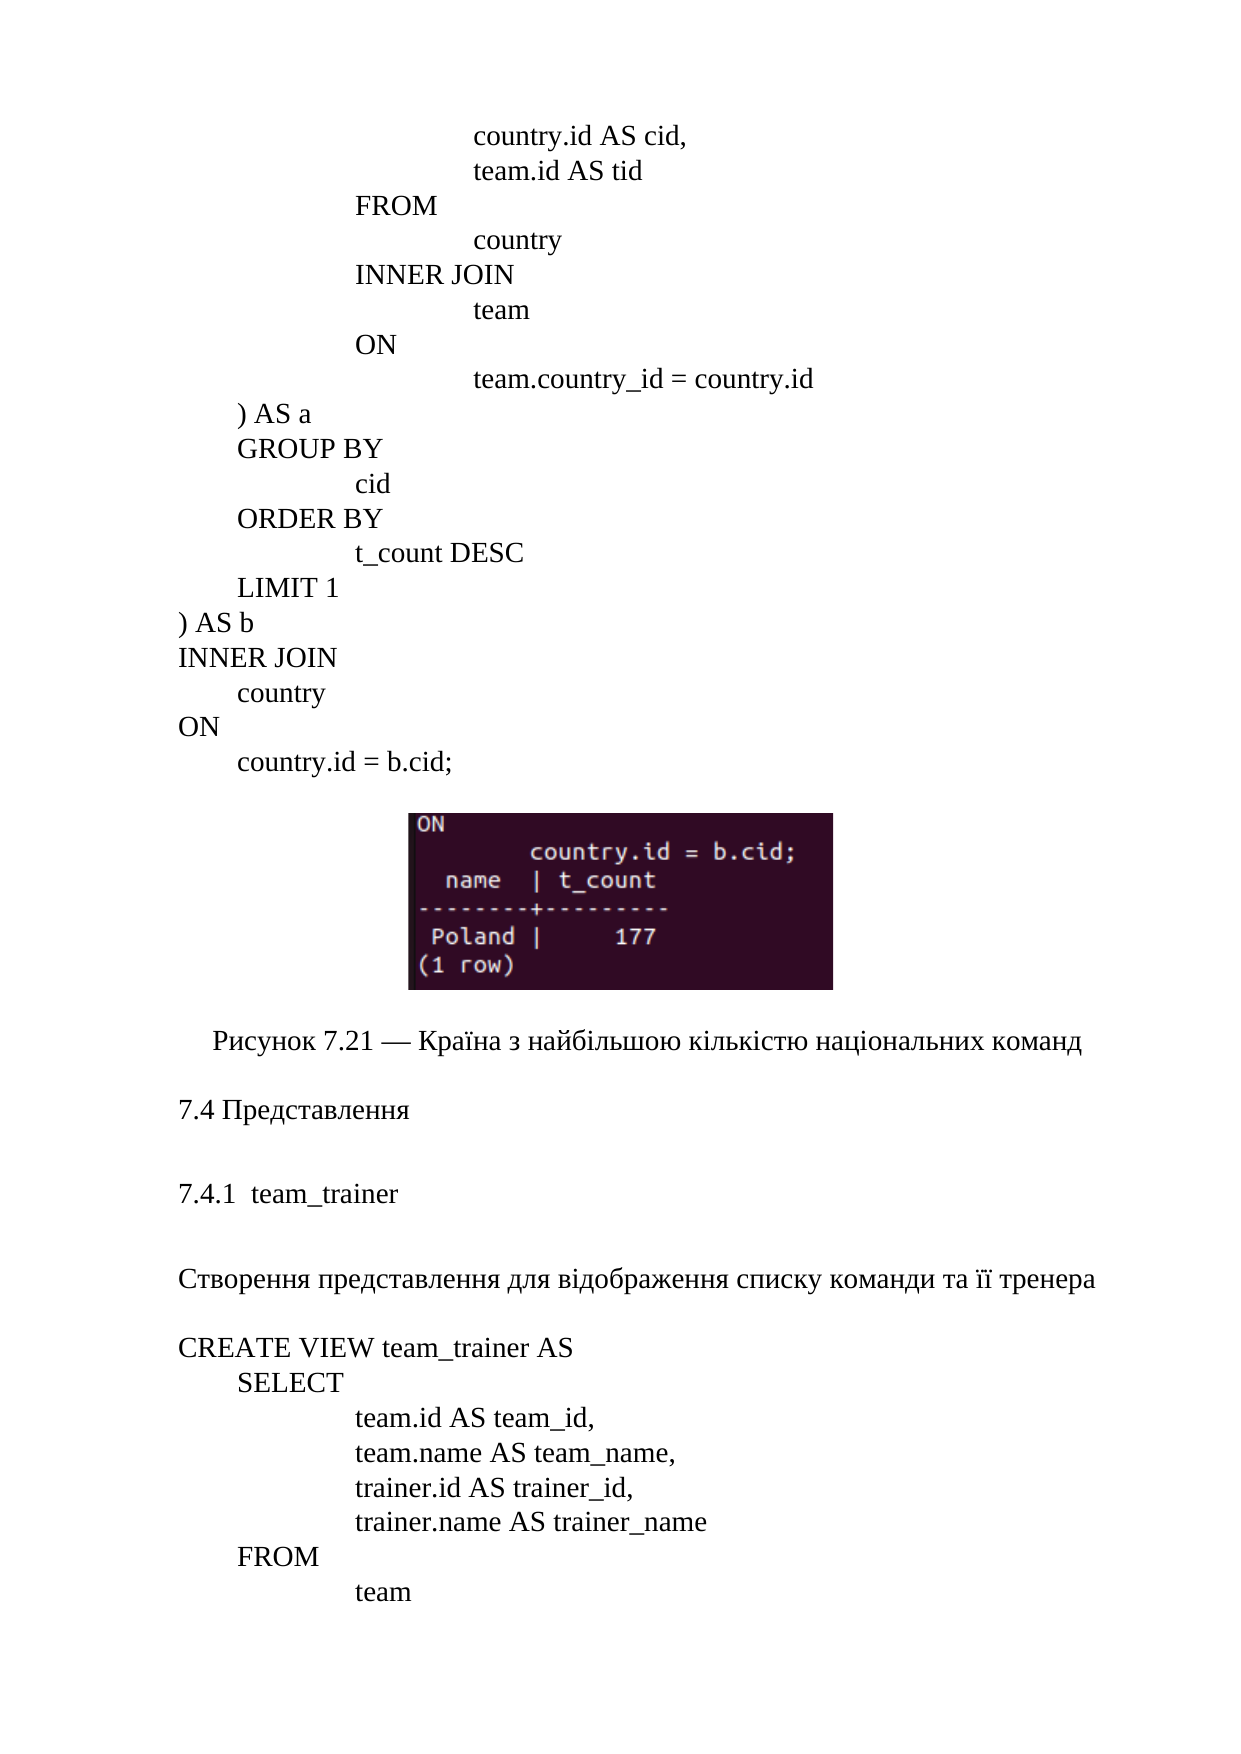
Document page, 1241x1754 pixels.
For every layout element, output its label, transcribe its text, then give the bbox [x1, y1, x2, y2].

text t_count DESC [119, 536, 1117, 569]
text SELECT [119, 1365, 1117, 1399]
text country [119, 222, 1117, 256]
text trainer.id AS trainer_id, [119, 1470, 1117, 1503]
text team.id AS team_id, [119, 1400, 1117, 1434]
text country.id = b.cid; [119, 744, 1117, 778]
text CREATE VIEW team_trainer AS [119, 1331, 1117, 1364]
text ) AS b [119, 605, 1117, 639]
text country.id AS cid, [119, 118, 1117, 152]
text country [119, 675, 1117, 708]
text team.country_id = country.id [119, 362, 1117, 395]
text Рисунок 7.21 — Країна з найбільшою кількістю національних команд [119, 1023, 1117, 1056]
text FROM [119, 188, 1117, 221]
text trainer.name AS trainer_name [119, 1504, 1117, 1538]
text cid [119, 466, 1117, 499]
text team.id AS tid [119, 153, 1117, 186]
text ON [119, 709, 1117, 743]
text Створення представлення для відображення списку команди та її тренера [119, 1261, 1117, 1294]
text team [119, 1574, 1117, 1608]
text ) AS a [119, 396, 1117, 430]
subtitle 7.4.1 team_trainer [119, 1177, 1117, 1210]
text FROM [119, 1539, 1117, 1573]
text INNER JOIN [119, 640, 1117, 673]
text INNER JOIN [119, 257, 1117, 291]
subtitle 7.4 Представлення [119, 1092, 1117, 1126]
text team.name AS team_name, [119, 1435, 1117, 1468]
picture [408, 813, 834, 990]
text LIMIT 1 [119, 570, 1117, 604]
text team [119, 292, 1117, 326]
text ON [119, 327, 1117, 360]
text GROUP BY [119, 431, 1117, 465]
text ORDER BY [119, 501, 1117, 534]
